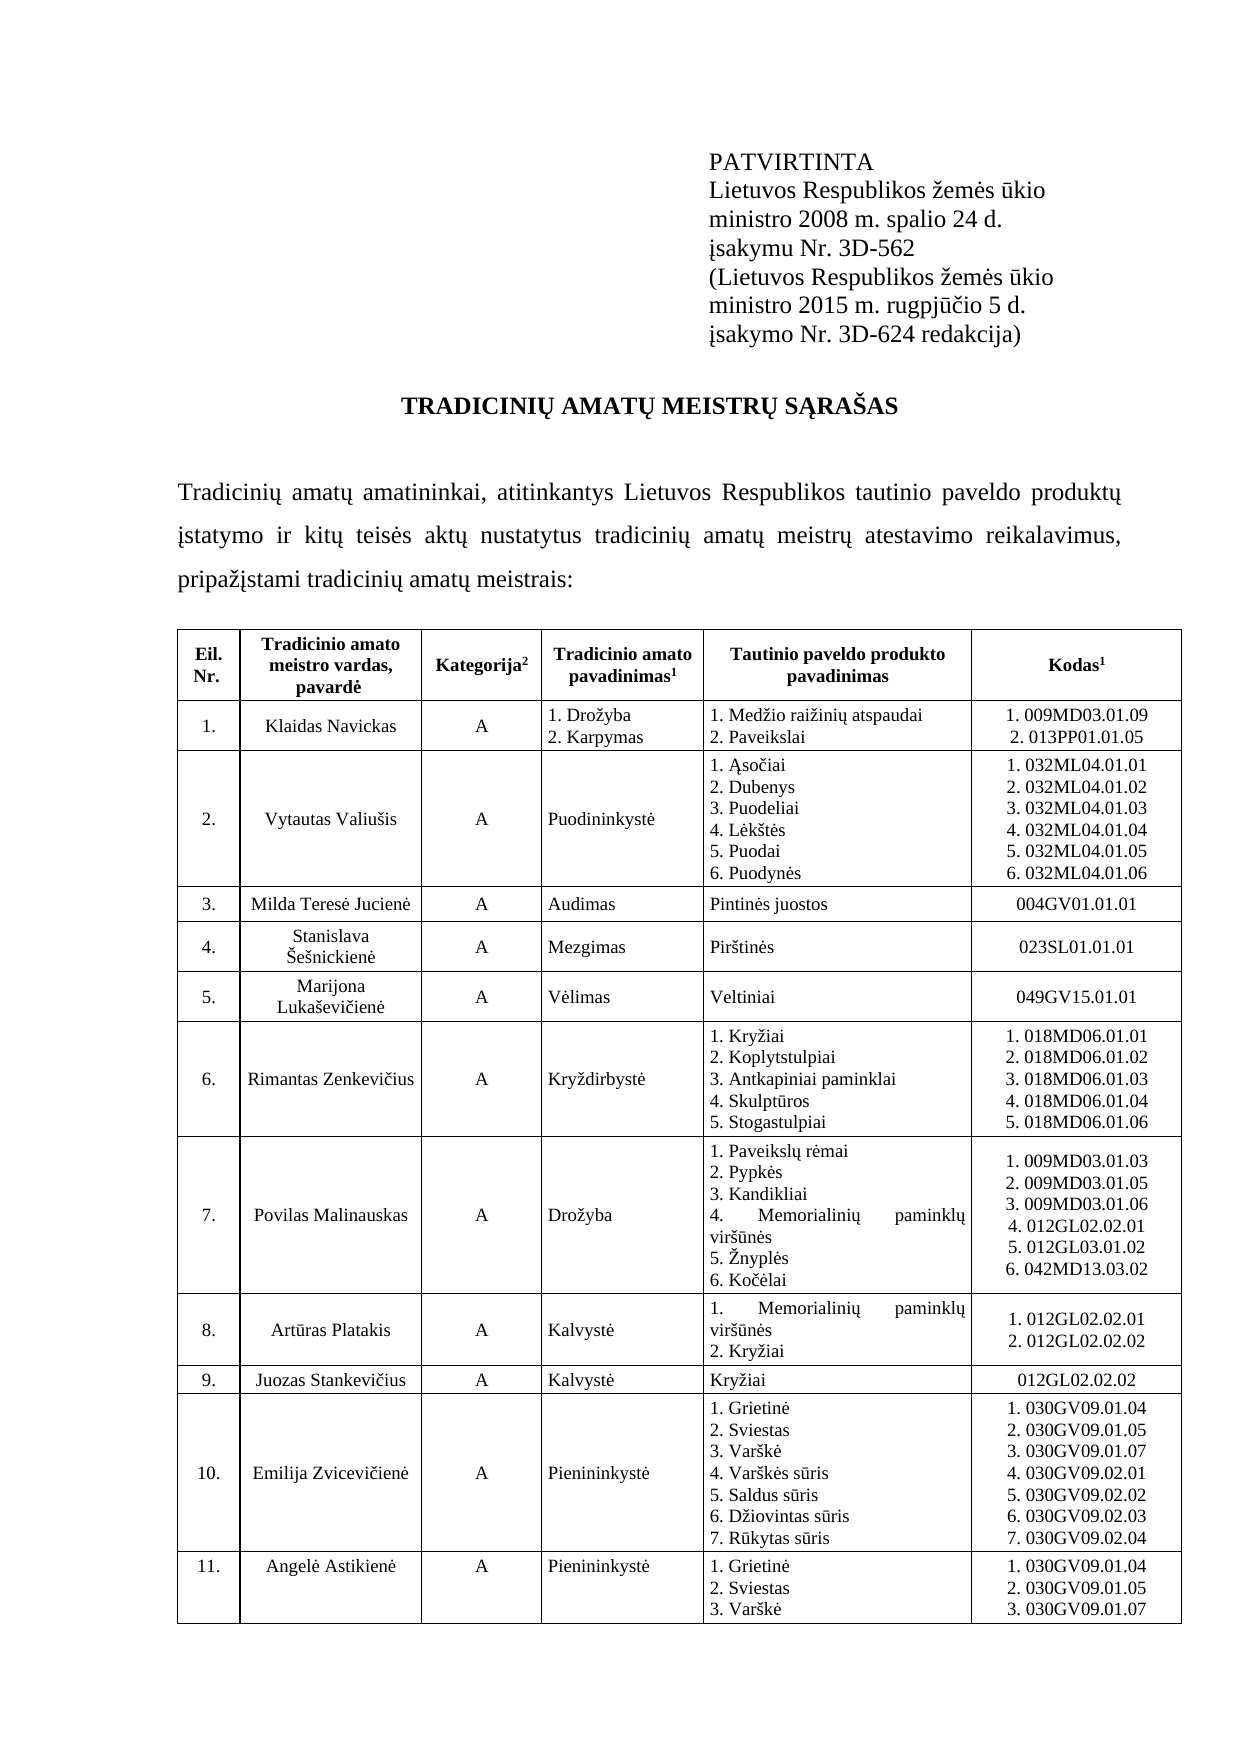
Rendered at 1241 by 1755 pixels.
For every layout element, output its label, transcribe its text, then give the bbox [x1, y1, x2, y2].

table_cell 012GL02.02.02 [972, 1366, 1181, 1393]
text Lietuvos Respublikos žemės ūkio [709, 176, 1122, 204]
table_cell Klaidas Navickas [241, 701, 421, 750]
table_cell 1. 032ML04.01.01 2. 032ML04.01.02 3. 032ML04.01.03 4. 032ML04.01.04 5. 032ML04.01.05 6. 032ML04.01.06 [972, 751, 1181, 886]
text TRADICINIŲ AMATŲ MEISTRŲ SĄRAŠAS [177, 391, 1122, 420]
text įsakymo Nr. 3D-624 redakcija) [709, 319, 1122, 348]
table_cell 1. Drožyba 2. Karpymas [542, 701, 703, 750]
table_cell 1. Grietinė 2. Sviestas 3. Varškė 4. Varškės sūris 5. Saldus sūris 6. Džiovintas sūris 7. Rūkytas sūris [704, 1394, 971, 1551]
table_cell 023SL01.01.01 [972, 922, 1181, 971]
table_cell [1182, 971, 1240, 1021]
table_cell 1. Paveikslų rėmai 2. Pypkės 3. Kandikliai 4. Memorialinių paminklų viršūnės 5. Žnyplės 6. Kočėlai [704, 1137, 971, 1293]
table_cell 7. [178, 1137, 239, 1293]
table_cell 1. Grietinė 2. Sviestas 3. Varškė [704, 1552, 971, 1623]
table_cell Audimas [542, 887, 703, 921]
table_cell 3. [178, 887, 239, 921]
table_header [1182, 629, 1240, 700]
table_cell A [422, 1137, 541, 1293]
table_cell Pienininkystė [542, 1394, 703, 1551]
table_cell Vytautas Valiušis [241, 751, 421, 886]
table_header Kodas1 [972, 630, 1181, 700]
text ministro 2008 m. spalio 24 d. [709, 204, 1122, 233]
table_cell 2. [178, 751, 239, 886]
table_cell 049GV15.01.01 [972, 972, 1181, 1021]
table_cell Puodininkystė [542, 751, 703, 886]
table_cell Kryžiai [704, 1366, 971, 1393]
table_header Tautinio paveldo produkto pavadinimas [704, 630, 971, 700]
table_cell [1182, 1136, 1240, 1293]
table_cell 1. 030GV09.01.04 2. 030GV09.01.05 3. 030GV09.01.07 [972, 1552, 1181, 1623]
table_cell Mezgimas [542, 922, 703, 971]
table_cell Kryždirbystė [542, 1022, 703, 1136]
text PATVIRTINTA [709, 147, 1122, 176]
table_cell Veltiniai [704, 972, 971, 1021]
table_cell 1. 009MD03.01.09 2. 013PP01.01.05 [972, 701, 1181, 750]
text ministro 2015 m. rugpjūčio 5 d. [709, 291, 1122, 319]
table_cell Artūras Platakis [241, 1294, 421, 1365]
table_cell 6. [178, 1022, 239, 1136]
table_cell Povilas Malinauskas [241, 1137, 421, 1293]
table_cell Milda Teresė Jucienė [241, 887, 421, 921]
text (Lietuvos Respublikos žemės ūkio [709, 262, 1122, 291]
table_cell Kalvystė [542, 1294, 703, 1365]
table_cell A [422, 1394, 541, 1551]
table_cell Emilija Zvicevičienė [241, 1394, 421, 1551]
table_cell 8. [178, 1294, 239, 1365]
table_cell [1182, 1551, 1240, 1623]
text įsakymu Nr. 3D-562 [709, 233, 1122, 262]
table_cell A [422, 751, 541, 886]
table_cell A [422, 972, 541, 1021]
table_cell A [422, 701, 541, 750]
table_cell [1182, 750, 1240, 886]
table_cell [1182, 1021, 1240, 1136]
table_cell Stanislava Šešnickienė [241, 922, 421, 971]
table_cell Marijona Lukaševičienė [241, 972, 421, 1021]
table_cell [1182, 1365, 1240, 1393]
table_header Kategorija2 [422, 630, 541, 700]
table_cell 1. Kryžiai 2. Koplytstulpiai 3. Antkapiniai paminklai 4. Skulptūros 5. Stogastulpiai [704, 1022, 971, 1136]
table_cell 1. 012GL02.02.01 2. 012GL02.02.02 [972, 1294, 1181, 1365]
table_cell 5. [178, 972, 239, 1021]
table_cell Drožyba [542, 1137, 703, 1293]
table_cell 004GV01.01.01 [972, 887, 1181, 921]
table_cell A [422, 1366, 541, 1393]
table_cell Juozas Stankevičius [241, 1366, 421, 1393]
table_cell A [422, 1552, 541, 1623]
table_cell 1. [178, 701, 239, 750]
table_cell 1. 018MD06.01.01 2. 018MD06.01.02 3. 018MD06.01.03 4. 018MD06.01.04 5. 018MD06.01.06 [972, 1022, 1181, 1136]
table_header Tradicinio amato pavadinimas1 [542, 630, 703, 700]
table_cell Rimantas Zenkevičius [241, 1022, 421, 1136]
text Tradicinių amatų amatininkai, atitinkantys Lietuvos Respublikоs tautinio paveldo produktų įstatymo ir kitų teisės aktų nustatytus tradicinių amatų meistrų atestavimo reikalavimus, pripažįstami tradicinių amatų meistrais: [177, 477, 1122, 592]
table_cell Angelė Astikienė [241, 1552, 421, 1623]
table_cell Vėlimas [542, 972, 703, 1021]
table_cell 1. Memorialinių paminklų viršūnės 2. Kryžiai [704, 1294, 971, 1365]
table_cell Pienininkystė [542, 1552, 703, 1623]
table_cell 11. [178, 1552, 239, 1623]
table_cell Kalvystė [542, 1366, 703, 1393]
table_cell 10. [178, 1394, 239, 1551]
table_cell [1182, 1293, 1240, 1365]
table_cell 1. Medžio raižinių atspaudai 2. Paveikslai [704, 701, 971, 750]
table_cell [1182, 1393, 1240, 1551]
table_cell 1. Ąsočiai 2. Dubenys 3. Puodeliai 4. Lėkštės 5. Puodai 6. Puodynės [704, 751, 971, 886]
table_header Tradicinio amato meistro vardas, pavardė [241, 630, 421, 700]
table_cell [1182, 700, 1240, 750]
table_cell 9. [178, 1366, 239, 1393]
table_cell 1. 030GV09.01.04 2. 030GV09.01.05 3. 030GV09.01.07 4. 030GV09.02.01 5. 030GV09.02.02 6. 030GV09.02.03 7. 030GV09.02.04 [972, 1394, 1181, 1551]
table_cell Pintinės juostos [704, 887, 971, 921]
table_cell A [422, 887, 541, 921]
table_cell [1182, 921, 1240, 971]
table_cell A [422, 922, 541, 971]
table_cell 4. [178, 922, 239, 971]
table_header Eil. Nr. [178, 630, 239, 700]
table_cell Pirštinės [704, 922, 971, 971]
table_cell A [422, 1294, 541, 1365]
table_cell A [422, 1022, 541, 1136]
table_cell 1. 009MD03.01.03 2. 009MD03.01.05 3. 009MD03.01.06 4. 012GL02.02.01 5. 012GL03.01.02 6. 042MD13.03.02 [972, 1137, 1181, 1293]
table_cell [1182, 886, 1240, 921]
